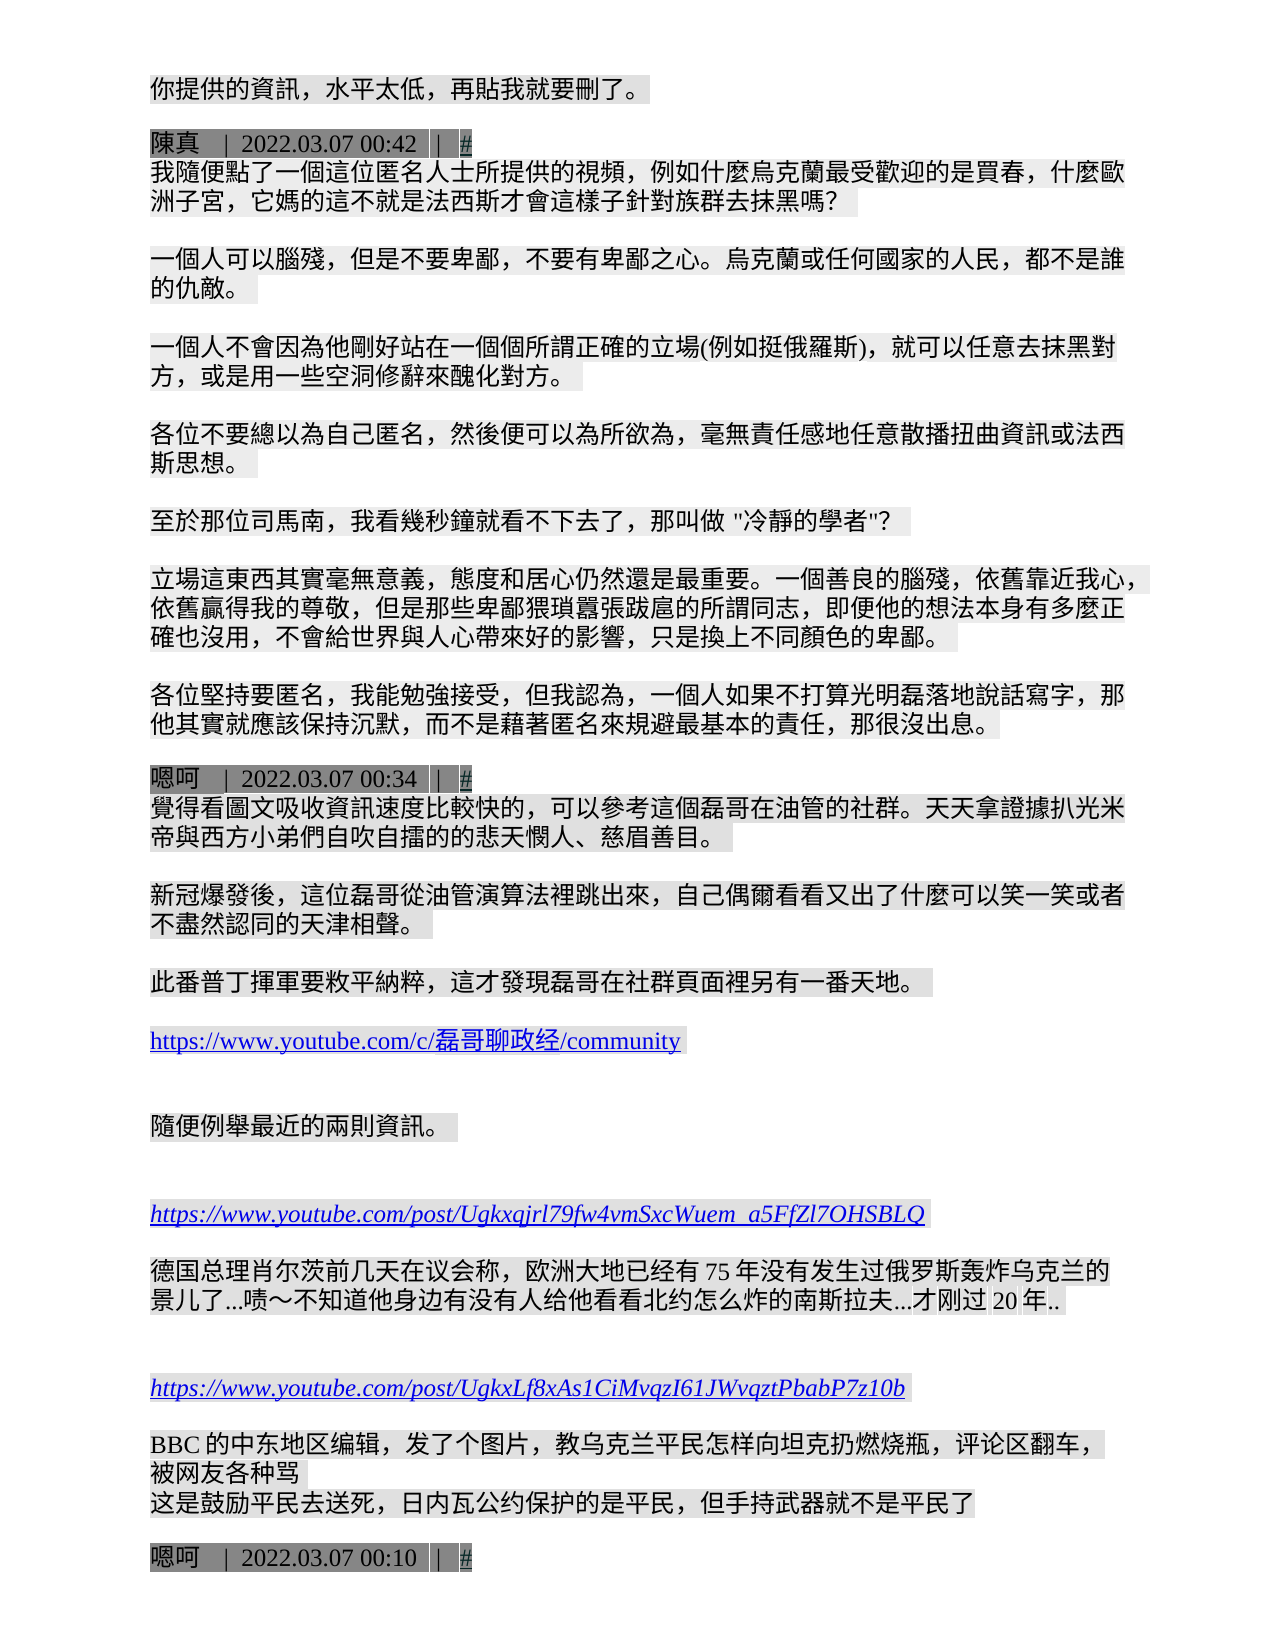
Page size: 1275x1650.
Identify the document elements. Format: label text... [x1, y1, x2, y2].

text 我隨便點了一個這位匿名人士所提供的視頻，例如什麼烏克蘭最受歡迎的是買春，什麼歐洲子宮，它媽的這不就是法西斯才會這樣子針對族群去抹黑嗎？ 一個人可以腦殘，但是不要卑鄙，不要有卑鄙之心。烏克蘭或任何國家的人民，都不是誰的仇敵。 一個人不會因為他剛好站在一個個所謂正確的立場(例如挺俄羅斯)，就可以任意去抹黑對方，或是用一些空洞修辭來醜化對方。 各位不要總以為自己匿名，然後便可以為所欲為，毫無責任感地任意散播扭曲資訊或法西斯思想。 至於那位司馬南，我看幾秒鐘就看不下去了，那叫做 "冷靜的學者"？ 立場這東西其實毫無意義，態度和居心仍然還是最重要。一個善良的腦殘，依舊靠近我心，依舊贏得我的尊敬，但是那些卑鄙猥瑣囂張跋扈的所謂同志，即便他的想法本身有多麼正確也沒用，不會給世界與人心帶來好的影響，只是換上不同顏色的卑鄙。 各位堅持要匿名，我能勉強接受，但我認為，一個人如果不打算光明磊落地說話寫字，那他其實就應該保持沉默，而不是藉著匿名來規避最基本的責任，那很沒出息。 [150, 158, 1125, 739]
text 你提供的資訊，水平太低，再貼我就要刪了。 [150, 75, 1125, 104]
text 嗯呵 | 2022.03.07 00:34 | # [150, 764, 1125, 794]
text 覺得看圖文吸收資訊速度比較快的，可以參考這個磊哥在油管的社群。天天拿證據扒光米帝與西方小弟們自吹自擂的的悲天憫人、慈眉善目。 新冠爆發後，這位磊哥從油管演算法裡跳出來，自己偶爾看看又出了什麼可以笑一笑或者不盡然認同的天津相聲。 此番普丁揮軍要敉平納粹，這才發現磊哥在社群頁面裡另有一番天地。 https://www.youtube.com/c/磊哥聊政经/community 隨便例舉最近的兩則資訊。 https://www.youtube.com/post/Ugkxqjrl79fw4vmSxcWuem_a5FfZl7OHSBLQ 德国总理肖尔茨前几天在议会称，欧洲大地已经有75年没有发生过俄罗斯轰炸乌克兰的景儿了...啧～不知道他身边有没有人给他看看北约怎么炸的南斯拉夫...才刚过20年.. https://www.youtube.com/post/UgkxLf8xAs1CiMvqzI61JWvqztPbabP7z10b BBC的中东地区编辑，发了个图片，教乌克兰平民怎样向坦克扔燃烧瓶，评论区翻车，被网友各种骂 这是鼓励平民去送死，日内瓦公约保护的是平民，但手持武器就不是平民了 [150, 794, 1125, 1518]
text 陳真 | 2022.03.07 00:42 | # [150, 129, 1125, 158]
text 嗯呵 | 2022.03.07 00:10 | # [150, 1543, 1125, 1572]
